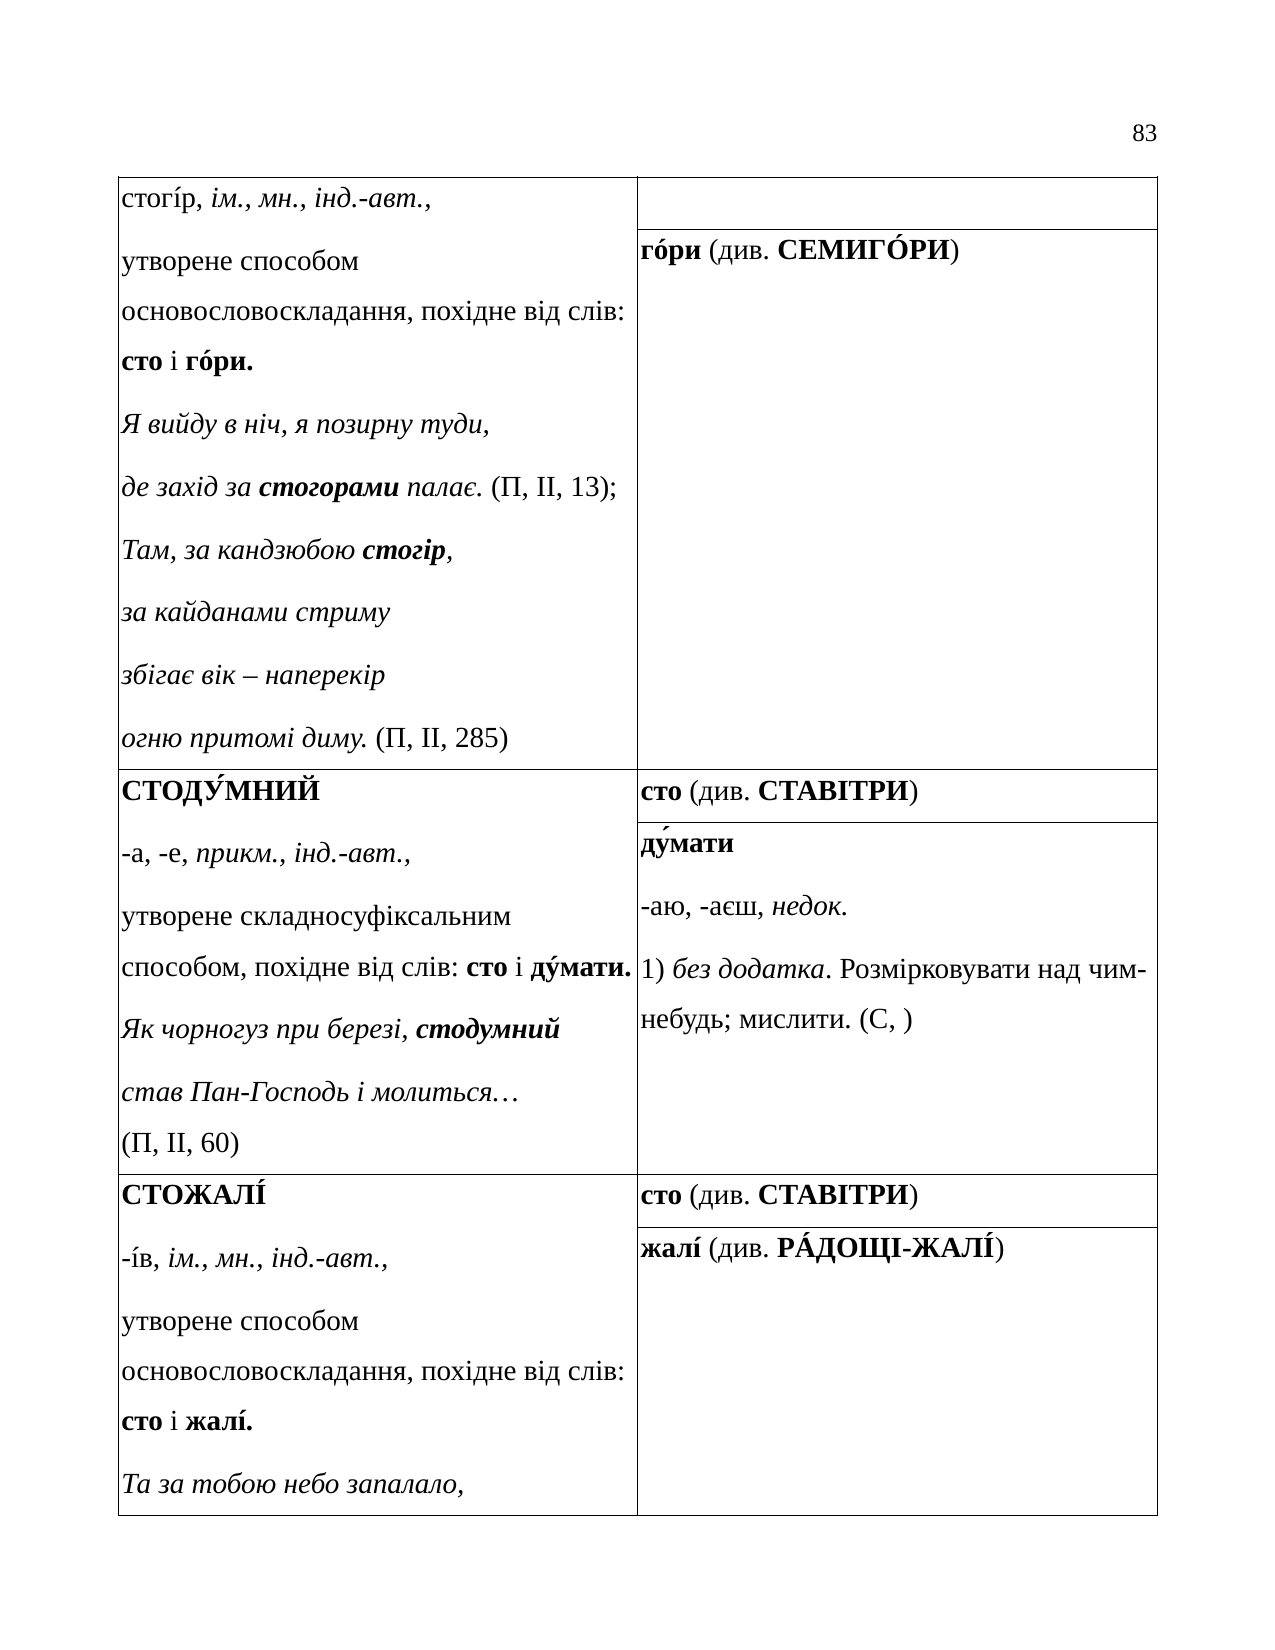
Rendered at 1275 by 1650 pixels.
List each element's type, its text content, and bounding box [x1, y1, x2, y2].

table_cell [638, 178, 1157, 229]
table_cell СТОДУ́́МНИЙ -а, -е, прикм., інд.-авт., утворене складносуфіксальним способом, похідне від слів: сто і дýмати. Як чорногуз при березі, стодумний став Пан-Господь і молиться…(П, ІІ, 60) [119, 770, 637, 1174]
table_cell сто (див. СТАВІТРИ) [638, 770, 1157, 822]
table_cell жалí (див. РÁДОЩІ-ЖАЛÍ) [638, 1228, 1157, 1515]
table_cell гóри (див. СЕМИГÓРИ) [638, 230, 1157, 769]
table_cell стогíр, ім., мн., інд.-авт., утворене способом основословоскладання, похідне від слів: сто і гóри. Я вийду в ніч, я позирну туди, де захід за стогорами палає. (П, ІІ, 13); Там, за кандзюбою стогір, за кайданами стриму збігає вік – наперекір огню притомі диму. (П, ІІ, 285) [119, 178, 637, 769]
table_cell сто (див. СТАВІТРИ) [638, 1175, 1157, 1226]
table_cell ду́мати -аю, -аєш, недок. 1) без додатка. Розмірковувати над чим-небудь; мислити. (С, ) [638, 823, 1157, 1174]
table_cell СТОЖАЛÍ -íв, ім., мн., інд.-авт., утворене способом основословоскладання, похідне від слів: сто і жалí. Та за тобою небо запалало, [119, 1175, 637, 1515]
